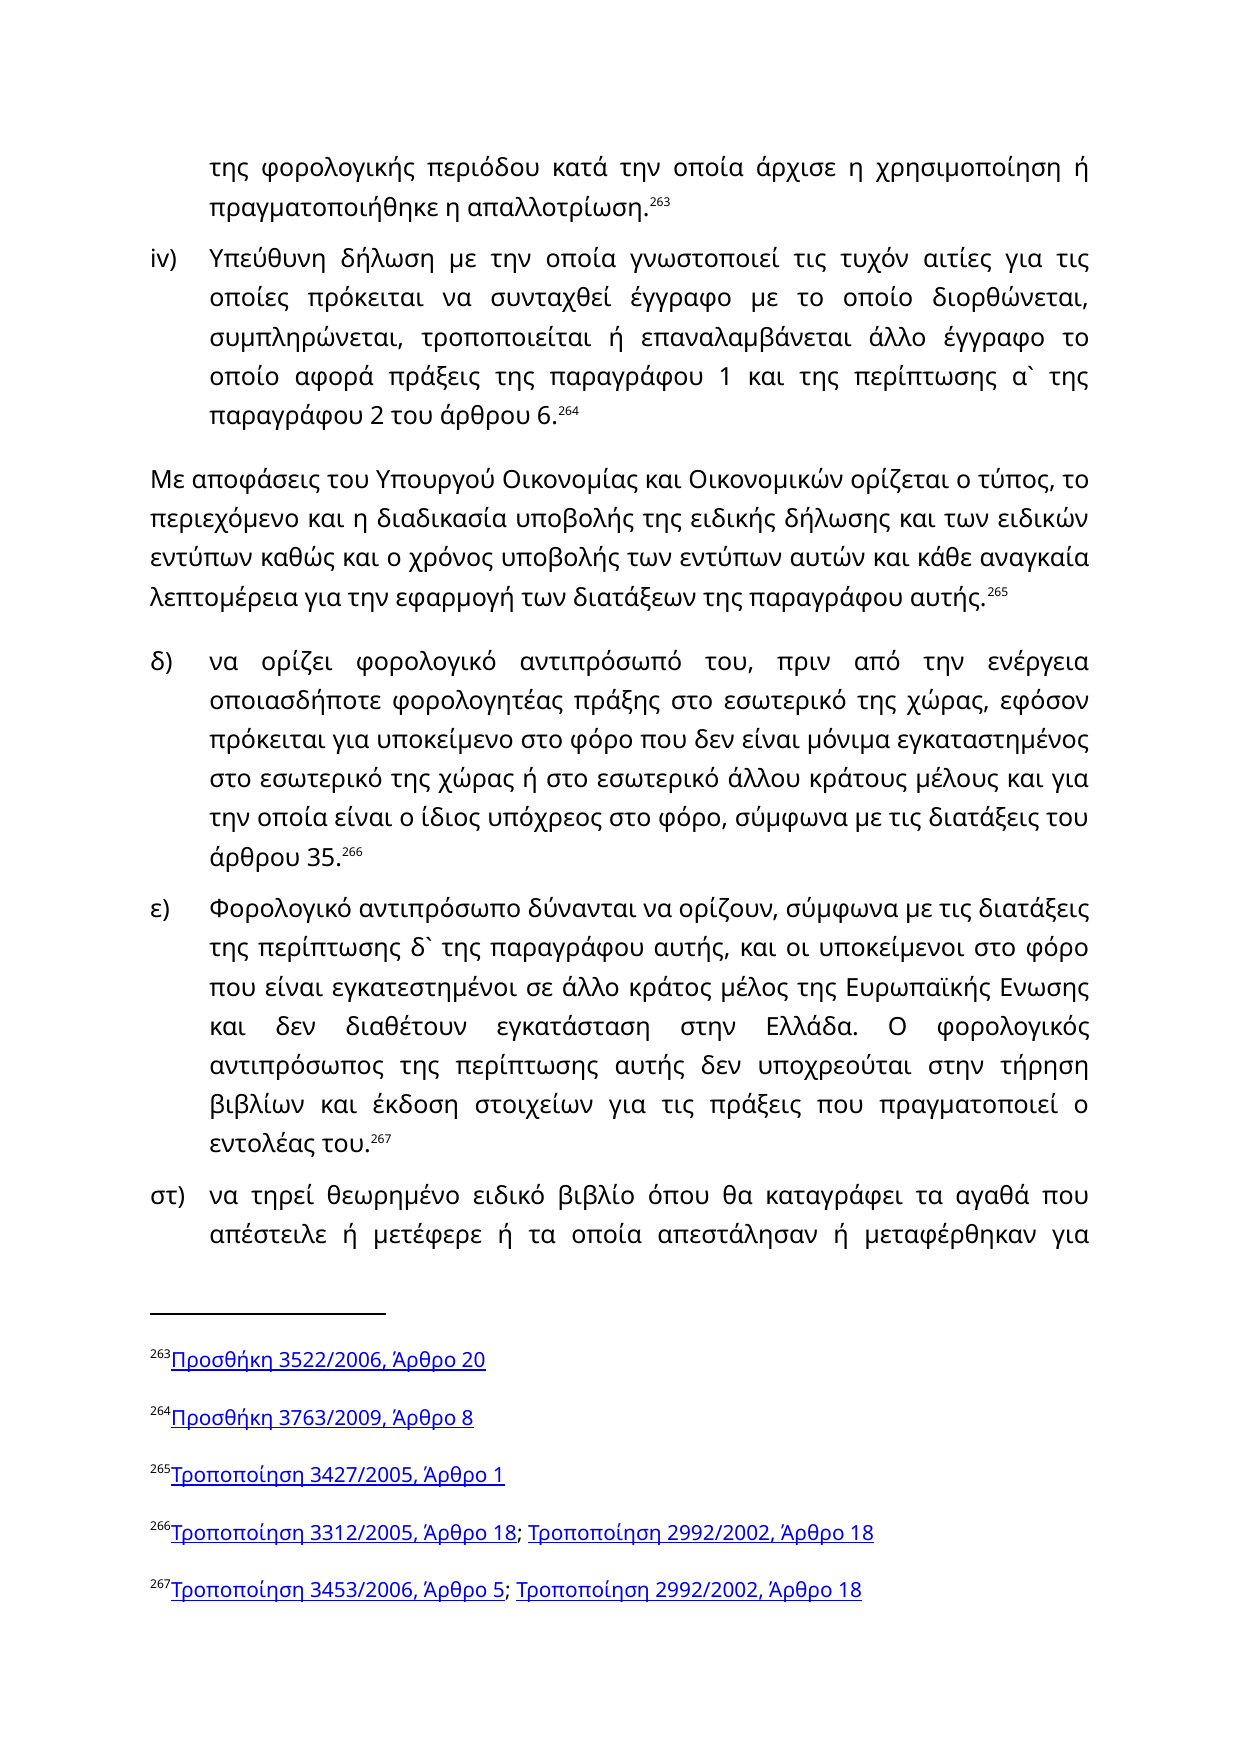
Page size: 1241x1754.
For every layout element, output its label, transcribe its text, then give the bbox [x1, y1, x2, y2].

text Προσθήκη 3522/2006, Άρθρο 20 [150, 1345, 1090, 1373]
list iv) Υπεύθυνη δήλωση με την οποία γνωστοποιεί τις τυχόν αιτίες για τις οποίες πρόκειται να συνταχθεί έγγραφο με το οποίο διορθώνεται, συμπληρώνεται, τροποποιείται ή επαναλαμβάνεται άλλο έγγραφο το οποίο αφορά πράξεις της παραγράφου 1 και της περίπτωσης α` της παραγράφου 2 του άρθρου 6. [150, 241, 1090, 432]
text Προσθήκη 3763/2009, Άρθρο 8 [150, 1403, 1090, 1431]
list στ) να τηρεί θεωρημένο ειδικό βιβλίο όπου θα καταγράφει τα αγαθά που απέστειλε ή μετέφερε ή τα οποία απεστάλησαν ή μεταφέρθηκαν για [150, 1177, 1090, 1251]
list της φορολογικής περιόδου κατά την οποία άρχισε η χρησιμοποίηση ή πραγματοποιήθηκε η απαλλοτρίωση. [150, 150, 1090, 223]
text Τροποποίηση 3453/2006, Άρθρο 5; Τροποποίηση 2992/2002, Άρθρο 18 [150, 1576, 1090, 1604]
text Τροποποίηση 3427/2005, Άρθρο 1 [150, 1460, 1090, 1489]
list δ) να ορίζει φορολογικό αντιπρόσωπό του, πριν από την ενέργεια οποιασδήποτε φορολογητέας πράξης στο εσωτερικό της χώρας, εφόσον πρόκειται για υποκείμενο στο φόρο που δεν είναι μόνιμα εγκαταστημένος στο εσωτερικό της χώρας ή στο εσωτερικό άλλου κράτους μέλους και για την οποία είναι ο ίδιος υπόχρεος στο φόρο, σύμφωνα με τις διατάξεις του άρθρου 35. [150, 643, 1090, 873]
text Με αποφάσεις του Υπουργού Οικονομίας και Οικονομικών ορίζεται ο τύπος, το περιεχόμενο και η διαδικασία υποβολής της ειδικής δήλωσης και των ειδικών εντύπων καθώς και ο χρόνος υποβολής των εντύπων αυτών και κάθε αναγκαία λεπτομέρεια για την εφαρμογή των διατάξεων της παραγράφου αυτής. [150, 462, 1090, 613]
text Τροποποίηση 3312/2005, Άρθρο 18; Τροποποίηση 2992/2002, Άρθρο 18 [150, 1518, 1090, 1546]
list ε) Φορολογικό αντιπρόσωπο δύνανται να ορίζουν, σύμφωνα με τις διατάξεις της περίπτωσης δ` της παραγράφου αυτής, και οι υποκείμενοι στο φόρο που είναι εγκατεστημένοι σε άλλο κράτος μέλος της Ευρωπαϊκής Ενωσης και δεν διαθέτουν εγκατάσταση στην Ελλάδα. Ο φορολογικός αντιπρόσωπος της περίπτωσης αυτής δεν υποχρεούται στην τήρηση βιβλίων και έκδοση στοιχείων για τις πράξεις που πραγματοποιεί ο εντολέας του. [150, 891, 1090, 1160]
